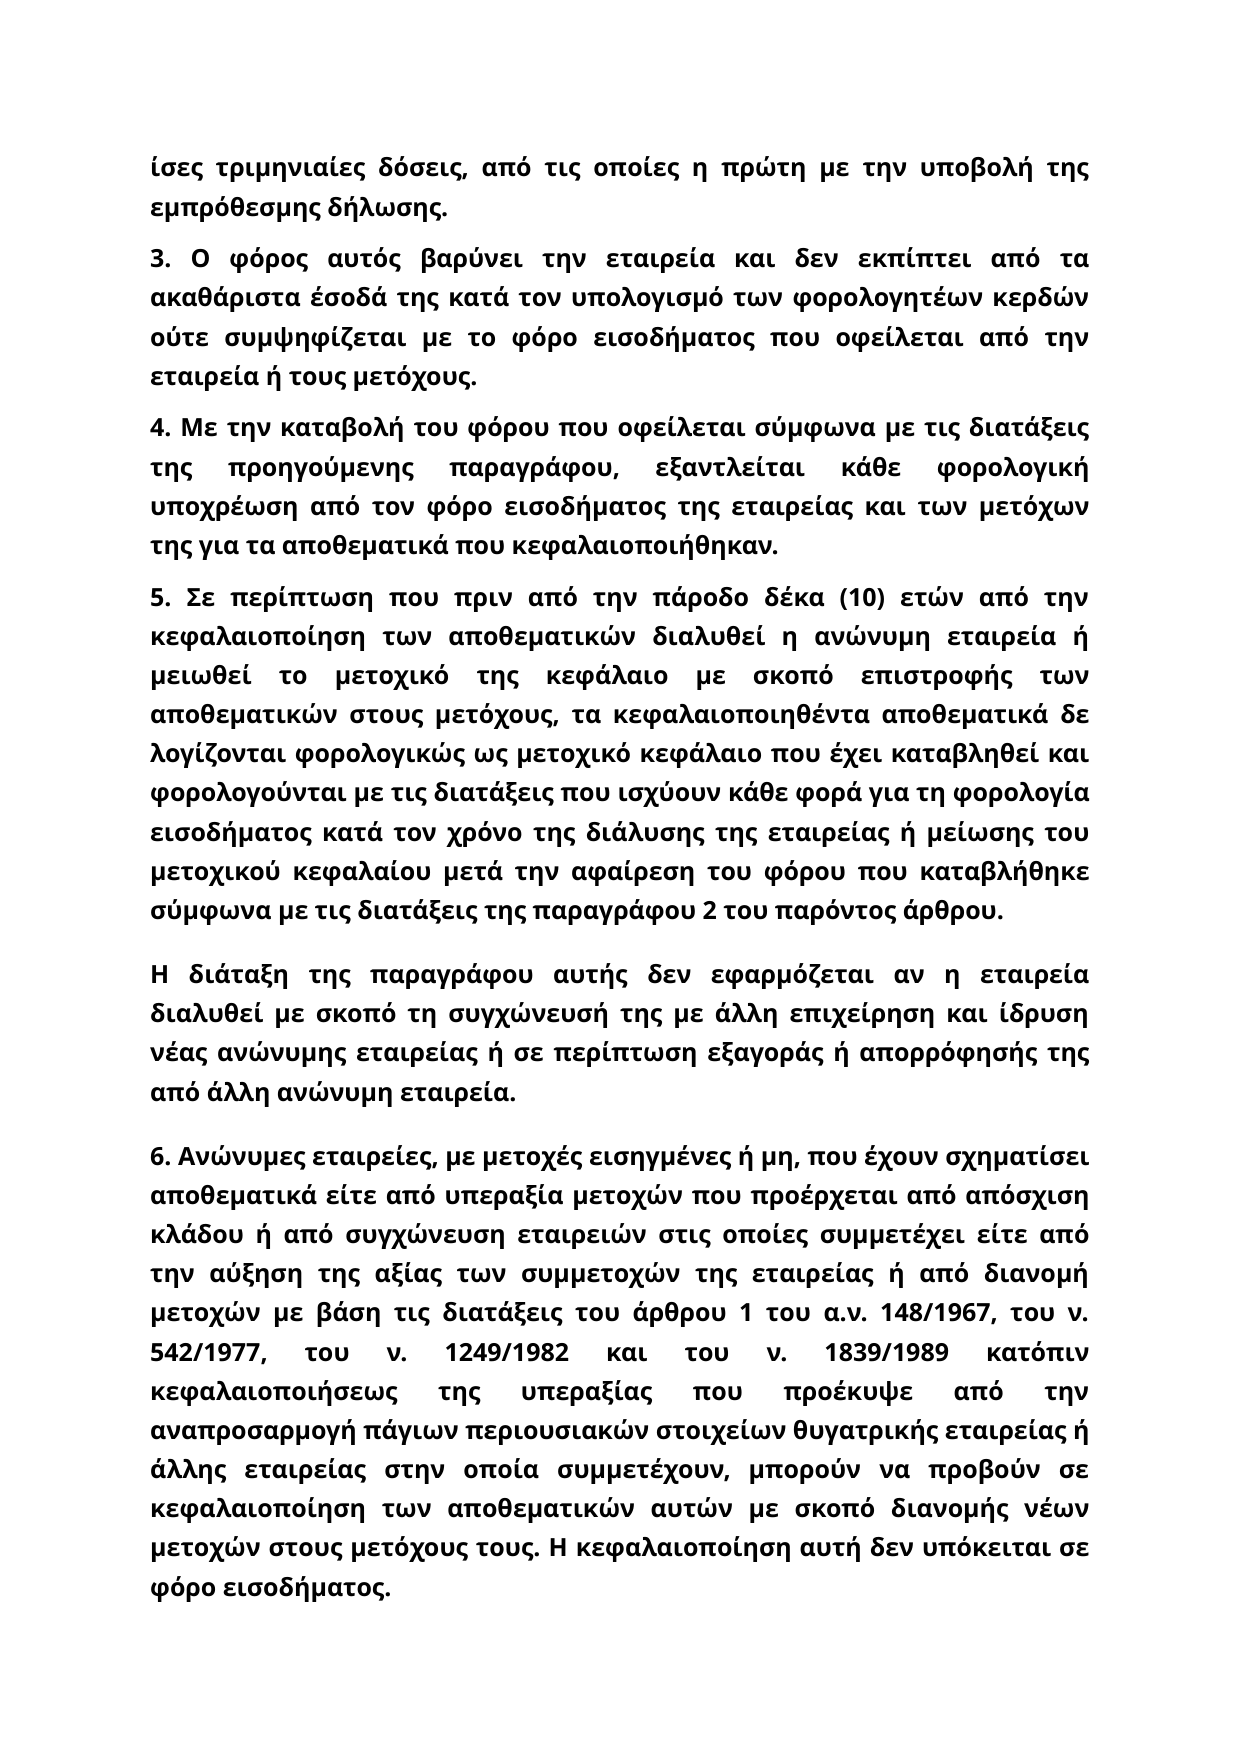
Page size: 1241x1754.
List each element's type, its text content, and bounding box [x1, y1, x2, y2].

text 5. Σε περίπτωση που πριν από την πάροδο δέκα (10) ετών από την κεφαλαιοποίηση των αποθεματικών διαλυθεί η ανώνυμη εταιρεία ή μειωθεί το μετοχικό της κεφάλαιο με σκοπό επιστροφής των αποθεματικών στους μετόχους, τα κεφαλαιοποιηθέντα αποθεματικά δε λογίζονται φορολογικώς ως μετοχικό κεφάλαιο που έχει καταβληθεί και φορολογούνται με τις διατάξεις που ισχύουν κάθε φορά για τη φορολογία εισοδήματος κατά τον χρόνο της διάλυσης της εταιρείας ή μείωσης του μετοχικού κεφαλαίου μετά την αφαίρεση του φόρου που καταβλήθηκε σύμφωνα με τις διατάξεις της παραγράφου 2 του παρόντος άρθρου. [150, 579, 1090, 927]
text 6. Ανώνυμες εταιρείες, με μετοχές εισηγμένες ή μη, που έχουν σχηματίσει αποθεματικά είτε από υπεραξία μετοχών που προέρχεται από απόσχιση κλάδου ή από συγχώνευση εταιρειών στις οποίες συμμετέχει είτε από την αύξηση της αξίας των συμμετοχών της εταιρείας ή από διανομή μετοχών με βάση τις διατάξεις του άρθρου 1 του α.ν. 148/1967, του ν. 542/1977, του ν. 1249/1982 και του ν. 1839/1989 κατόπιν κεφαλαιοποιήσεως της υπεραξίας που προέκυψε από την αναπροσαρμογή πάγιων περιουσιακών στοιχείων θυγατρικής εταιρείας ή άλλης εταιρείας στην οποία συμμετέχουν, μπορούν να προβούν σε κεφαλαιοποίηση των αποθεματικών αυτών με σκοπό διανομής νέων μετοχών στους μετόχους τους. Η κεφαλαιοποίηση αυτή δεν υπόκειται σε φόρο εισοδήματος. [150, 1138, 1090, 1603]
text Η διάταξη της παραγράφου αυτής δεν εφαρμόζεται αν η εταιρεία διαλυθεί με σκοπό τη συγχώνευσή της με άλλη επιχείρηση και ίδρυση νέας ανώνυμης εταιρείας ή σε περίπτωση εξαγοράς ή απορρόφησής της από άλλη ανώνυμη εταιρεία. [150, 957, 1090, 1108]
text ίσες τριμηνιαίες δόσεις, από τις οποίες η πρώτη με την υποβολή της εμπρόθεσμης δήλωσης. [150, 150, 1090, 223]
text 4. Με την καταβολή του φόρου που οφείλεται σύμφωνα με τις διατάξεις της προηγούμενης παραγράφου, εξαντλείται κάθε φορολογική υποχρέωση από τον φόρο εισοδήματος της εταιρείας και των μετόχων της για τα αποθεματικά που κεφαλαιοποιήθηκαν. [150, 410, 1090, 562]
text 3. Ο φόρος αυτός βαρύνει την εταιρεία και δεν εκπίπτει από τα ακαθάριστα έσοδά της κατά τον υπολογισμό των φορολογητέων κερδών ούτε συμψηφίζεται με το φόρο εισοδήματος που οφείλεται από την εταιρεία ή τους μετόχους. [150, 241, 1090, 392]
